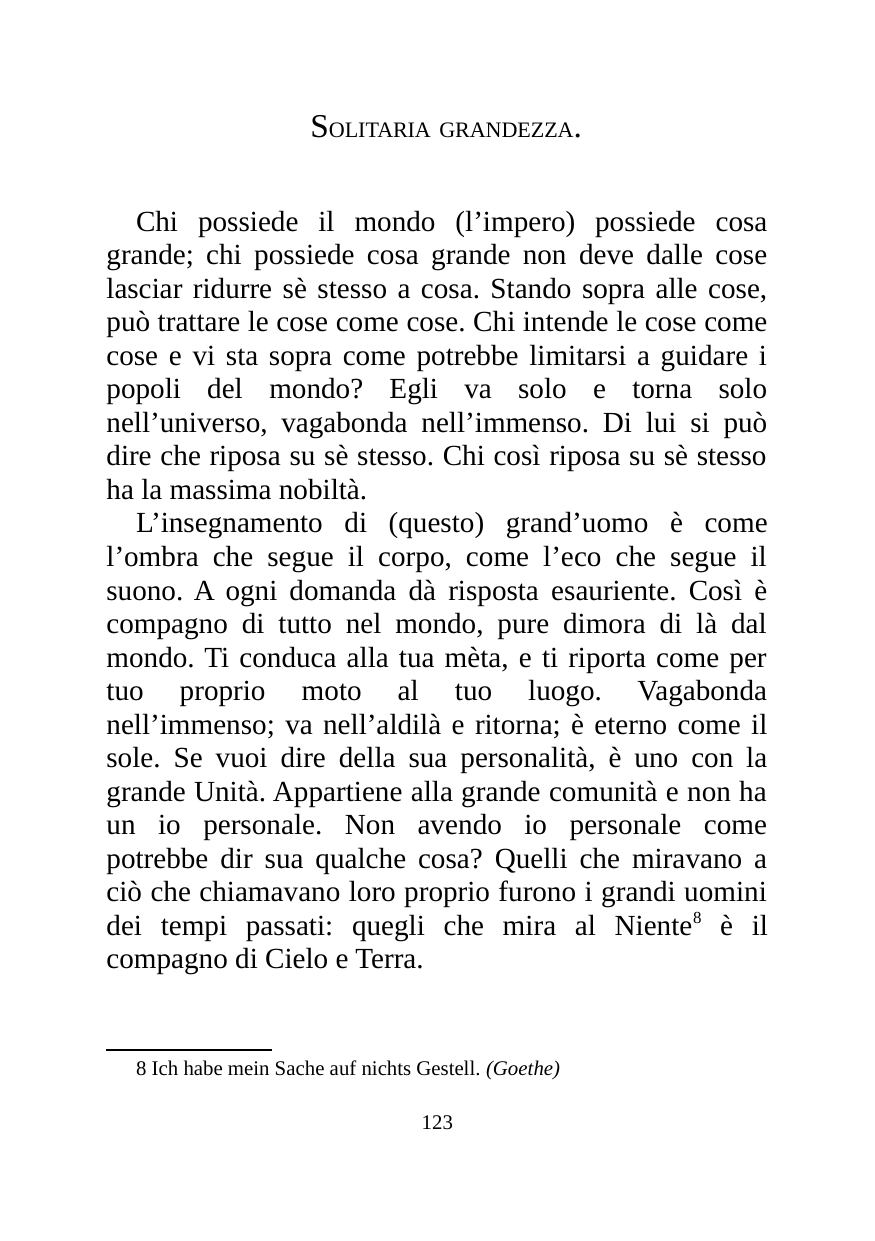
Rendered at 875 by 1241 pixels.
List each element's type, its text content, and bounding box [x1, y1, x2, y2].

text Chi possiede il mondo (l’impero) possiede cosa grande; chi possiede cosa grande non deve dalle cose lasciar ridurre sè stesso a cosa. Stando sopra alle cose, può trattare le cose come cose. Chi intende le cose come cose e vi sta sopra come potrebbe limitarsi a guidare i popoli del mondo? Egli va solo e torna solo nell’universo, vagabonda nell’immenso. Di lui si può dire che riposa su sè stesso. Chi così riposa su sè stesso ha la massima nobiltà. [106, 204, 768, 506]
subtitle Solitaria grandezza. [124, 106, 768, 144]
text L’insegnamento di (questo) grand’uomo è come l’ombra che segue il corpo, come l’eco che segue il suono. A ogni domanda dà risposta esauriente. Così è compagno di tutto nel mondo, pure dimora di là dal mondo. Ti conduca alla tua mèta, e ti riporta come per tuo proprio moto al tuo luogo. Vagabonda nell’immenso; va nell’aldilà e ritorna; è eterno come il sole. Se vuoi dire della sua personalità, è uno con la grande Unità. Appartiene alla grande comunità e non ha un io personale. Non avendo io personale come potrebbe dir sua qualche cosa? Quelli che miravano a ciò che chiamavano loro proprio furono i grandi uomini dei tempi passati: quegli che mira al Niente è il compagno di Cielo e Terra. [106, 506, 768, 975]
text Ich habe mein Sache auf nichts Gestell. (Goethe) [106, 1056, 768, 1080]
